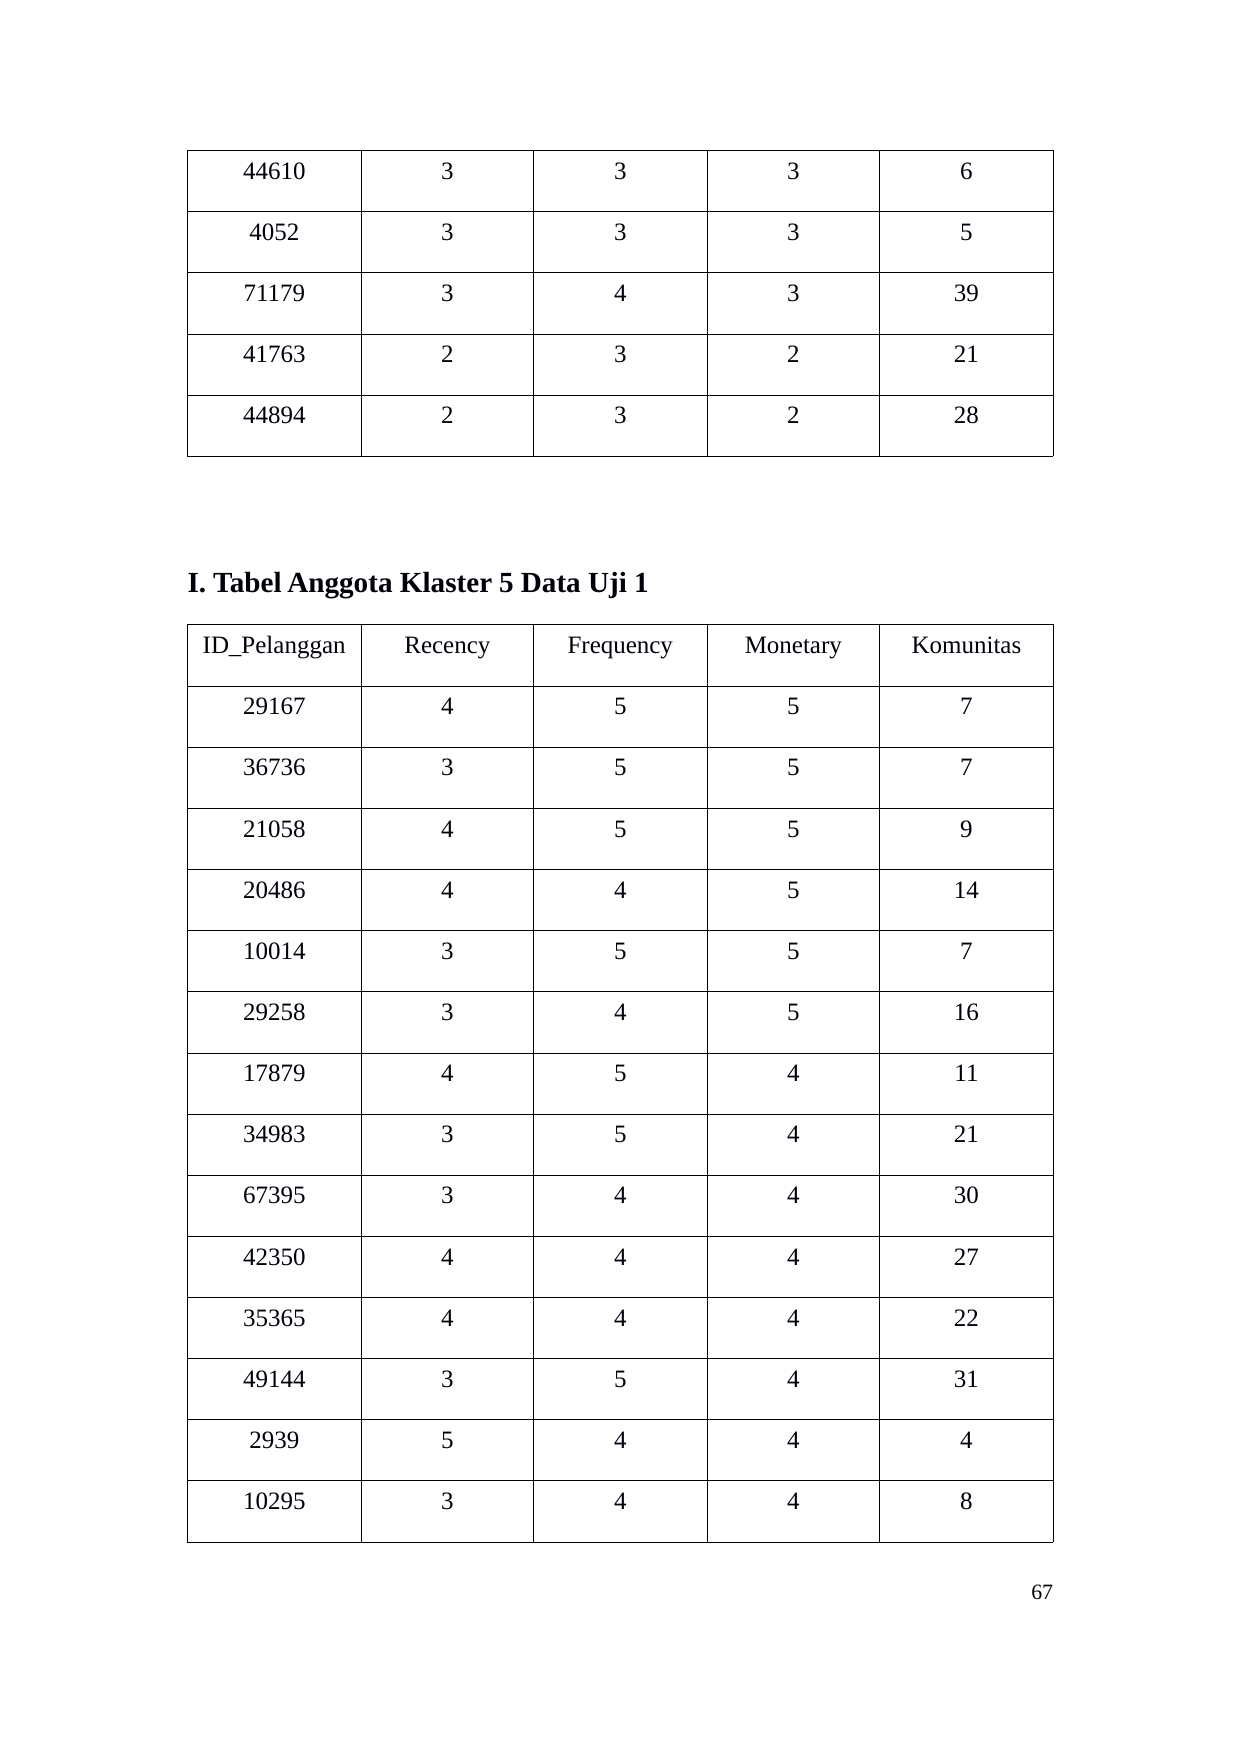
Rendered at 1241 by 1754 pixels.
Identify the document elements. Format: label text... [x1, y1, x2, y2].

table_cell 3 [362, 1176, 533, 1236]
table_cell 4 [880, 1420, 1053, 1480]
table_cell 7 [880, 687, 1053, 747]
table_cell 10295 [188, 1481, 361, 1542]
table_cell 5 [708, 870, 879, 930]
table_cell 21 [880, 1115, 1053, 1175]
table_cell 5 [708, 687, 879, 747]
table_cell 10014 [188, 931, 361, 991]
table_cell 4 [362, 687, 533, 747]
table_cell 3 [362, 992, 533, 1052]
subtitle I. Tabel Anggota Klaster 5 Data Uji 1 [187, 565, 1053, 598]
table_cell 2939 [188, 1420, 361, 1480]
table_header Recency [362, 625, 533, 686]
table_cell 5 [362, 1420, 533, 1480]
table_header Komunitas [880, 625, 1053, 686]
table_cell 3 [362, 1115, 533, 1175]
table_cell 4 [534, 992, 707, 1052]
table_cell 16 [880, 992, 1053, 1052]
table_cell 5 [708, 992, 879, 1052]
table_cell 3 [362, 931, 533, 991]
table_cell 5 [534, 1054, 707, 1113]
table_cell 17879 [188, 1054, 361, 1113]
table_cell 11 [880, 1054, 1053, 1113]
table_cell 2 [362, 335, 533, 394]
table_cell 5 [534, 748, 707, 808]
table_cell 4 [362, 1054, 533, 1113]
table_cell 5 [708, 748, 879, 808]
table_cell 71179 [188, 273, 361, 333]
table_cell 4 [708, 1115, 879, 1175]
table_cell 67395 [188, 1176, 361, 1236]
table_cell 14 [880, 870, 1053, 930]
table_cell 7 [880, 748, 1053, 808]
table_cell 41763 [188, 335, 361, 394]
table_cell 5 [708, 931, 879, 991]
table_cell 3 [362, 1359, 533, 1419]
table_cell 44894 [188, 396, 361, 456]
table_cell 4 [708, 1359, 879, 1419]
table_cell 35365 [188, 1298, 361, 1358]
table_cell 4 [534, 273, 707, 333]
table_cell 29258 [188, 992, 361, 1052]
table_cell 4 [708, 1481, 879, 1542]
table_cell 3 [534, 151, 707, 211]
table_cell 27 [880, 1237, 1053, 1297]
table_cell 2 [708, 396, 879, 456]
table_cell 3 [708, 151, 879, 211]
table_cell 6 [880, 151, 1053, 211]
table_cell 3 [534, 335, 707, 394]
table_cell 4 [534, 1481, 707, 1542]
table_cell 5 [534, 931, 707, 991]
table_cell 4 [362, 809, 533, 869]
table_cell 3 [362, 273, 533, 333]
table_cell 3 [534, 396, 707, 456]
table_cell 7 [880, 931, 1053, 991]
table_cell 5 [708, 809, 879, 869]
table_cell 3 [362, 748, 533, 808]
table_cell 4 [708, 1298, 879, 1358]
table_cell 5 [534, 1115, 707, 1175]
table_cell 9 [880, 809, 1053, 869]
table_cell 3 [362, 151, 533, 211]
table_cell 2 [362, 396, 533, 456]
table_cell 4 [534, 1237, 707, 1297]
table_cell 5 [534, 687, 707, 747]
table_cell 4 [362, 1237, 533, 1297]
table_cell 30 [880, 1176, 1053, 1236]
table_cell 4 [534, 1176, 707, 1236]
table_header ID_Pelanggan [188, 625, 361, 686]
table_cell 4 [534, 1420, 707, 1480]
table_cell 5 [534, 1359, 707, 1419]
table_cell 29167 [188, 687, 361, 747]
table_cell 4052 [188, 212, 361, 272]
table_cell 22 [880, 1298, 1053, 1358]
table_cell 3 [534, 212, 707, 272]
table_header Frequency [534, 625, 707, 686]
table_cell 2 [708, 335, 879, 394]
table_cell 28 [880, 396, 1053, 456]
table_cell 4 [362, 1298, 533, 1358]
table_cell 34983 [188, 1115, 361, 1175]
table_cell 4 [708, 1237, 879, 1297]
table_cell 5 [534, 809, 707, 869]
table_header Monetary [708, 625, 879, 686]
table_cell 20486 [188, 870, 361, 930]
table_cell 4 [708, 1054, 879, 1113]
table_cell 44610 [188, 151, 361, 211]
table_cell 39 [880, 273, 1053, 333]
table_cell 42350 [188, 1237, 361, 1297]
table_cell 36736 [188, 748, 361, 808]
table_cell 4 [708, 1420, 879, 1480]
table_cell 49144 [188, 1359, 361, 1419]
table_cell 3 [362, 1481, 533, 1542]
table_cell 4 [534, 1298, 707, 1358]
table_cell 3 [362, 212, 533, 272]
table_cell 4 [708, 1176, 879, 1236]
table_cell 5 [880, 212, 1053, 272]
table_cell 4 [534, 870, 707, 930]
table_cell 31 [880, 1359, 1053, 1419]
table_cell 3 [708, 273, 879, 333]
table_cell 21 [880, 335, 1053, 394]
table_cell 4 [362, 870, 533, 930]
table_cell 3 [708, 212, 879, 272]
table_cell 21058 [188, 809, 361, 869]
table_cell 8 [880, 1481, 1053, 1542]
